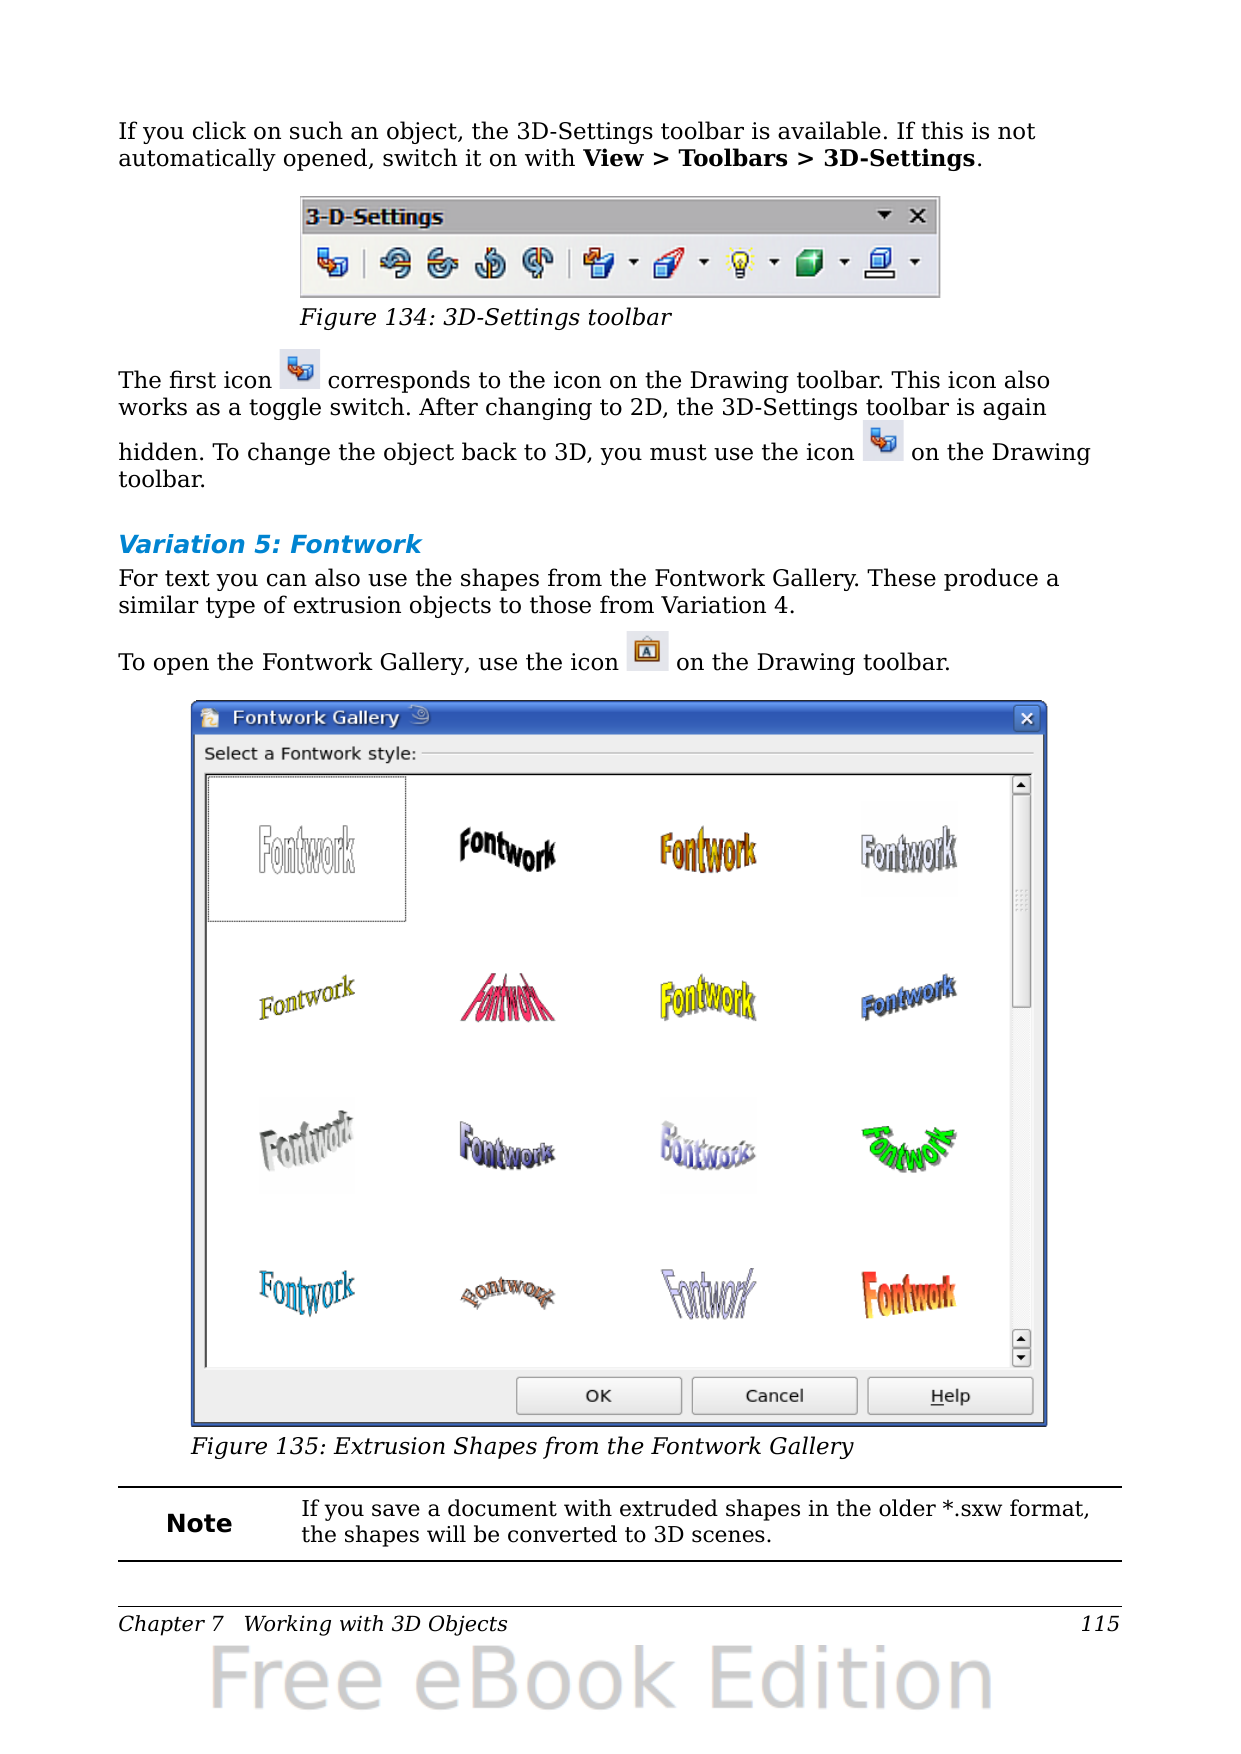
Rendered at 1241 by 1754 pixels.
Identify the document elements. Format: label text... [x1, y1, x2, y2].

text Figure 135: Extrusion Shapes from the Fontwork Gallery [191, 1433, 1049, 1460]
picture [207, 1645, 994, 1713]
table_header Note [118, 1488, 280, 1560]
picture [279, 349, 321, 389]
text For text you can also use the shapes from the Fontwork Gallery. These produce a similar type of extrusion objects to those from Variation 4. [118, 565, 1122, 619]
text To open the Fontwork Gallery, use the icon on the Drawing toolbar. [118, 646, 1122, 676]
picture [300, 196, 941, 298]
picture [626, 631, 669, 671]
subtitle Variation 5: Fontwork [118, 530, 1122, 559]
table_header If you save a document with extruded shapes in the older *.sxw format, the shapes will be converted to 3D scenes. [280, 1488, 1122, 1560]
picture [862, 420, 904, 461]
picture [190, 700, 1048, 1427]
text Figure 134: 3D-Settings toolbar [300, 304, 940, 330]
text The first icon corresponds to the icon on the Drawing toolbar. This icon also works as a toggle switch. After changing to 2D, the 3D-Settings toolbar is again hidden. To change the object back to 3D, you must use the icon on the Drawing toolbar. [118, 349, 1122, 492]
text If you click on such an object, the 3D-Settings toolbar is available. If this is not automatically opened, switch it on with View > Toolbars > 3D-Settings. [118, 118, 1122, 172]
